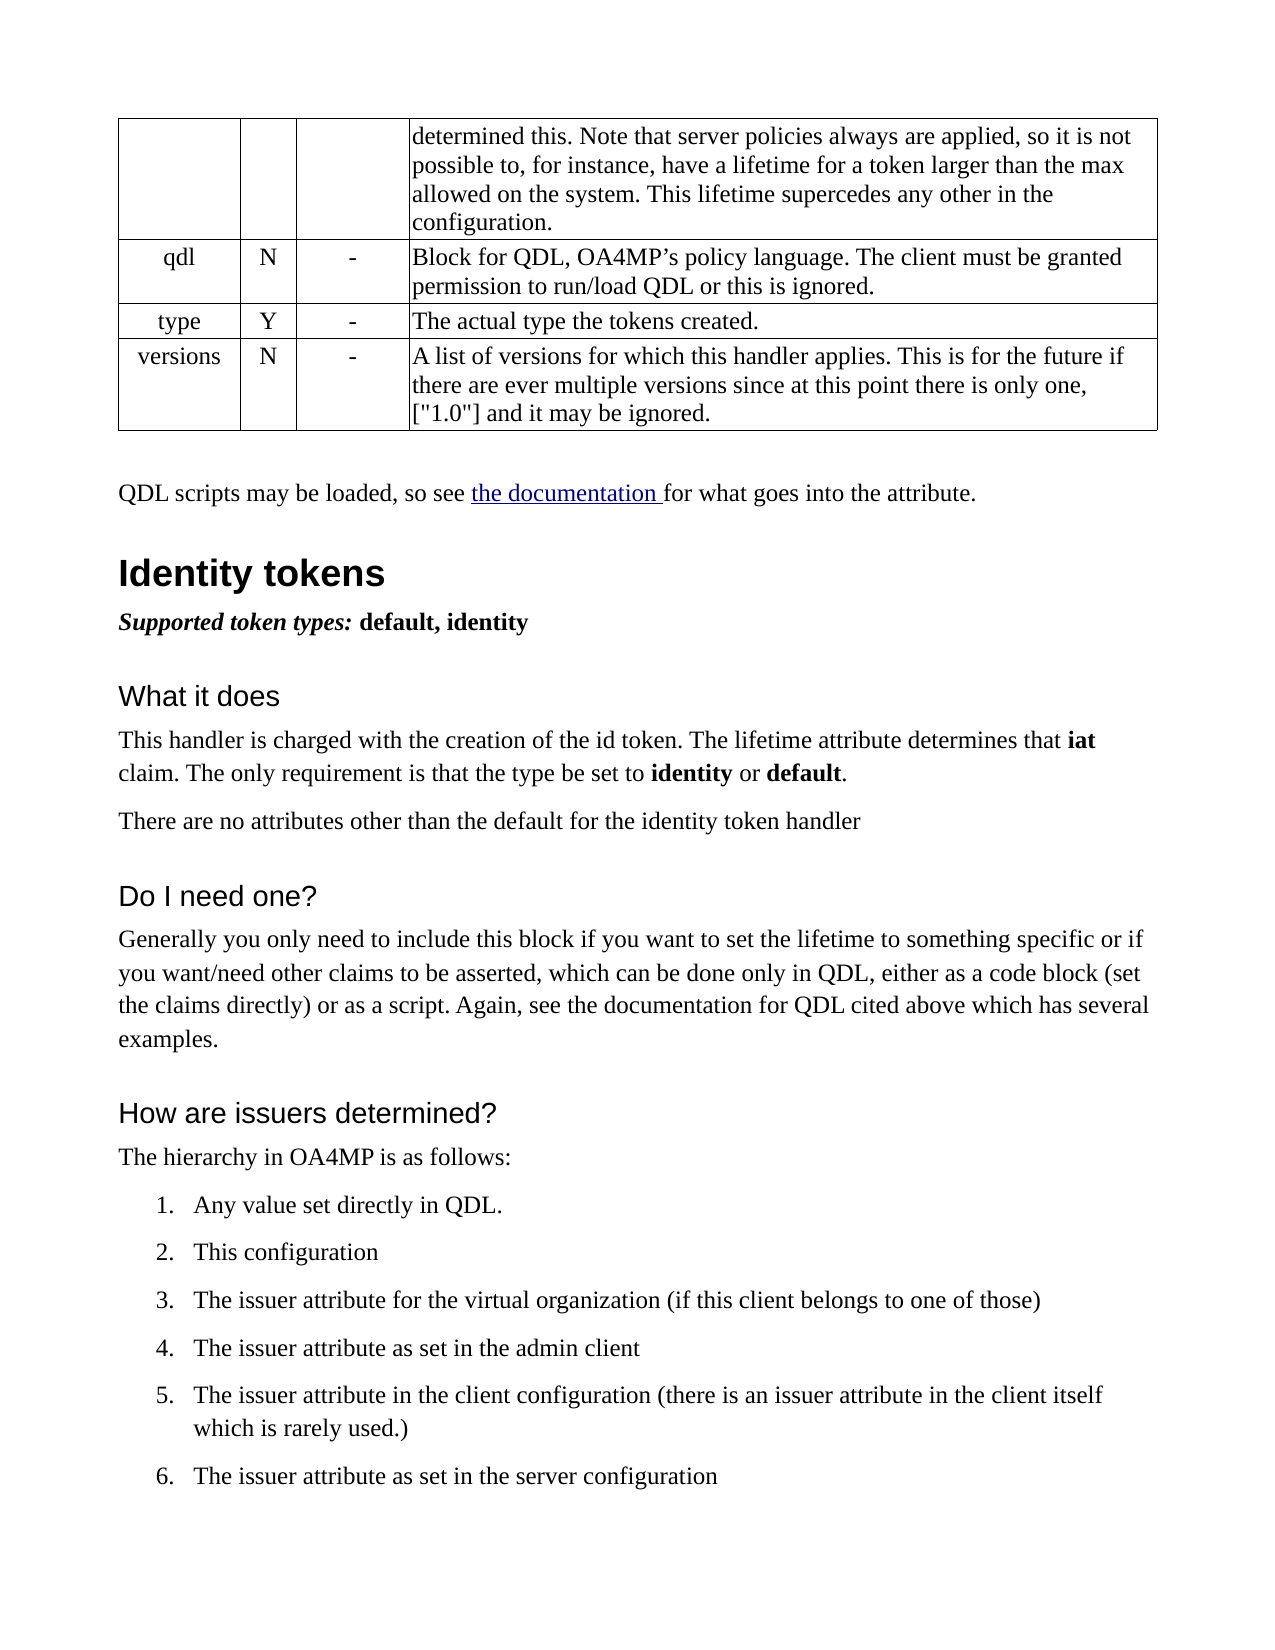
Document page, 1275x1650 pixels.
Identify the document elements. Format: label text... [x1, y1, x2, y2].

table_cell Block for QDL, OA4MP’s policy language. The client must be granted permission to run/load QDL or this is ignored. [410, 240, 1157, 303]
list The issuer attribute as set in the admin client [156, 1333, 1157, 1361]
list Any value set directly in QDL. [156, 1190, 1157, 1219]
subtitle What it does [118, 679, 1157, 713]
table_cell A list of versions for which this handler applies. This is for the future if there are ever multiple versions since at this point there is only one, ["1.0"] and it may be ignored. [410, 339, 1157, 430]
text There are no attributes other than the default for the identity token handler [118, 806, 1157, 835]
list The issuer attribute in the client configuration (there is an issuer attribute in the client itself which is rarely used.) [156, 1380, 1157, 1442]
table_cell - [297, 240, 409, 303]
table_cell - [297, 119, 409, 239]
text The hierarchy in OA4MP is as follows: [118, 1142, 1157, 1171]
text QDL scripts may be loaded, so see the documentation for what goes into the attribute. [118, 478, 1157, 507]
table_cell qdl [119, 240, 240, 303]
subtitle Identity tokens [118, 551, 1157, 594]
table_cell - [297, 304, 409, 338]
list The issuer attribute as set in the server configuration [156, 1461, 1157, 1490]
table_cell N [241, 240, 296, 303]
table_cell Y [241, 304, 296, 338]
table_cell The actual type the tokens created. [410, 304, 1157, 338]
text Supported token types: default, identity [118, 607, 1157, 635]
text This handler is charged with the creation of the id token. The lifetime attribute determines that iat claim. The only requirement is that the type be set to identity or default. [118, 725, 1157, 787]
table_cell - [297, 339, 409, 430]
table_cell [119, 119, 240, 239]
list The issuer attribute for the virtual organization (if this client belongs to one of those) [156, 1285, 1157, 1314]
table_cell determined this. Note that server policies always are applied, so it is not possible to, for instance, have a lifetime for a token larger than the max allowed on the system. This lifetime supercedes any other in the configuration. [410, 119, 1157, 239]
list This configuration [156, 1237, 1157, 1266]
subtitle How are issuers determined? [118, 1096, 1157, 1130]
table_cell versions [119, 339, 240, 430]
table_cell [241, 119, 296, 239]
text Generally you only need to include this block if you want to set the lifetime to something specific or if you want/need other claims to be asserted, which can be done only in QDL, either as a code block (set the claims directly) or as a script. Again, see the documentation for QDL cited above which has several examples. [118, 924, 1157, 1052]
subtitle Do I need one? [118, 878, 1157, 912]
table_cell type [119, 304, 240, 338]
table_cell N [241, 339, 296, 430]
